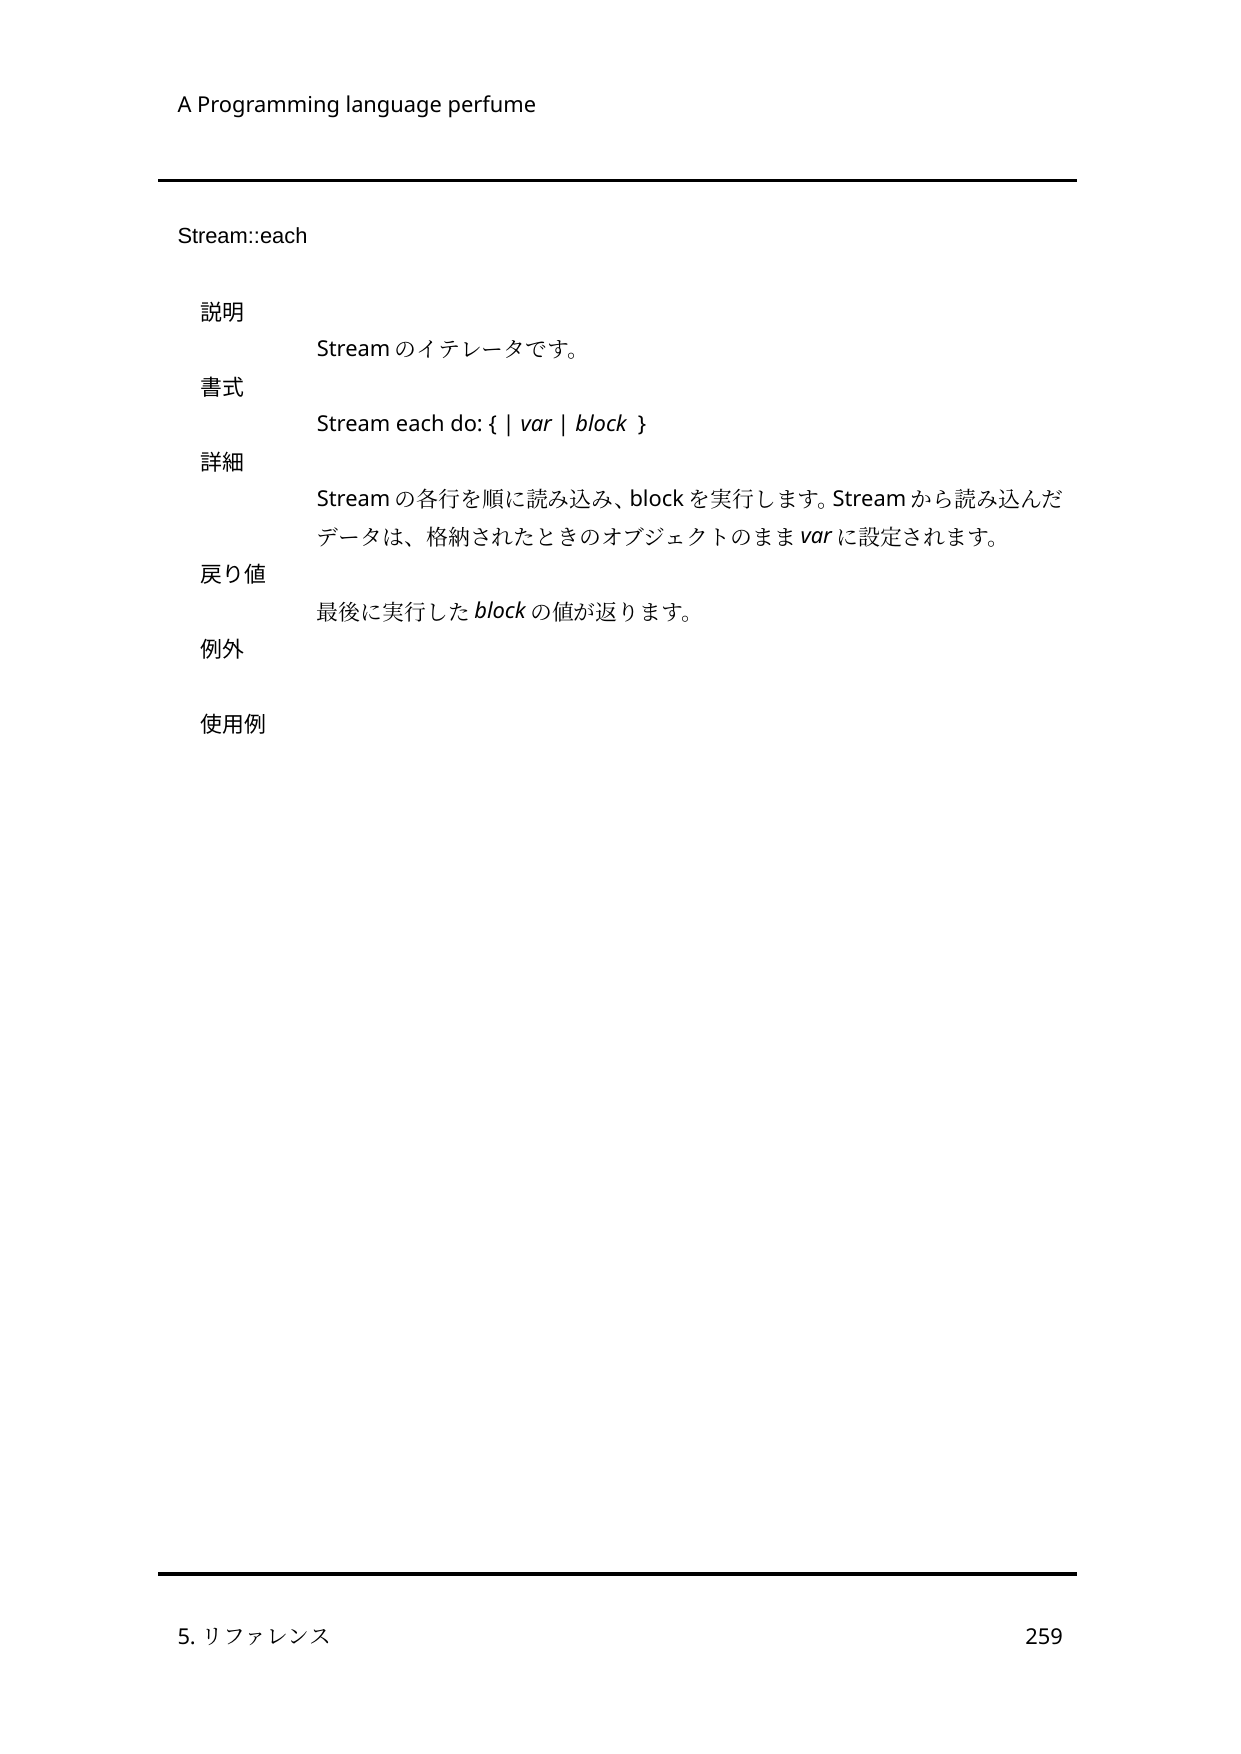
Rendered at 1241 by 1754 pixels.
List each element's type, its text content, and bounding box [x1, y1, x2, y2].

table_cell 例外 [200, 629, 317, 704]
table_cell 使用例 [200, 704, 317, 779]
table_cell 戻り値 [200, 554, 317, 629]
table_cell 書式 [200, 367, 317, 442]
table_cell 最後に実行したblockの値が返ります。 [317, 554, 1063, 629]
table_cell 詳細 [200, 442, 317, 554]
table_cell Stream each do: { | var | block } [317, 367, 1063, 442]
table_cell [317, 704, 1063, 779]
table_header Streamのイテレータです。 [317, 292, 1063, 367]
table_cell Streamの各行を順に読み込み、blockを実行します。Streamから読み込んだデータは、格納されたときのオブジェクトのままvarに設定されます。 [317, 442, 1063, 554]
table_header 説明 [200, 292, 317, 367]
subtitle Stream::each [177, 217, 1063, 254]
table_cell [317, 629, 1063, 704]
